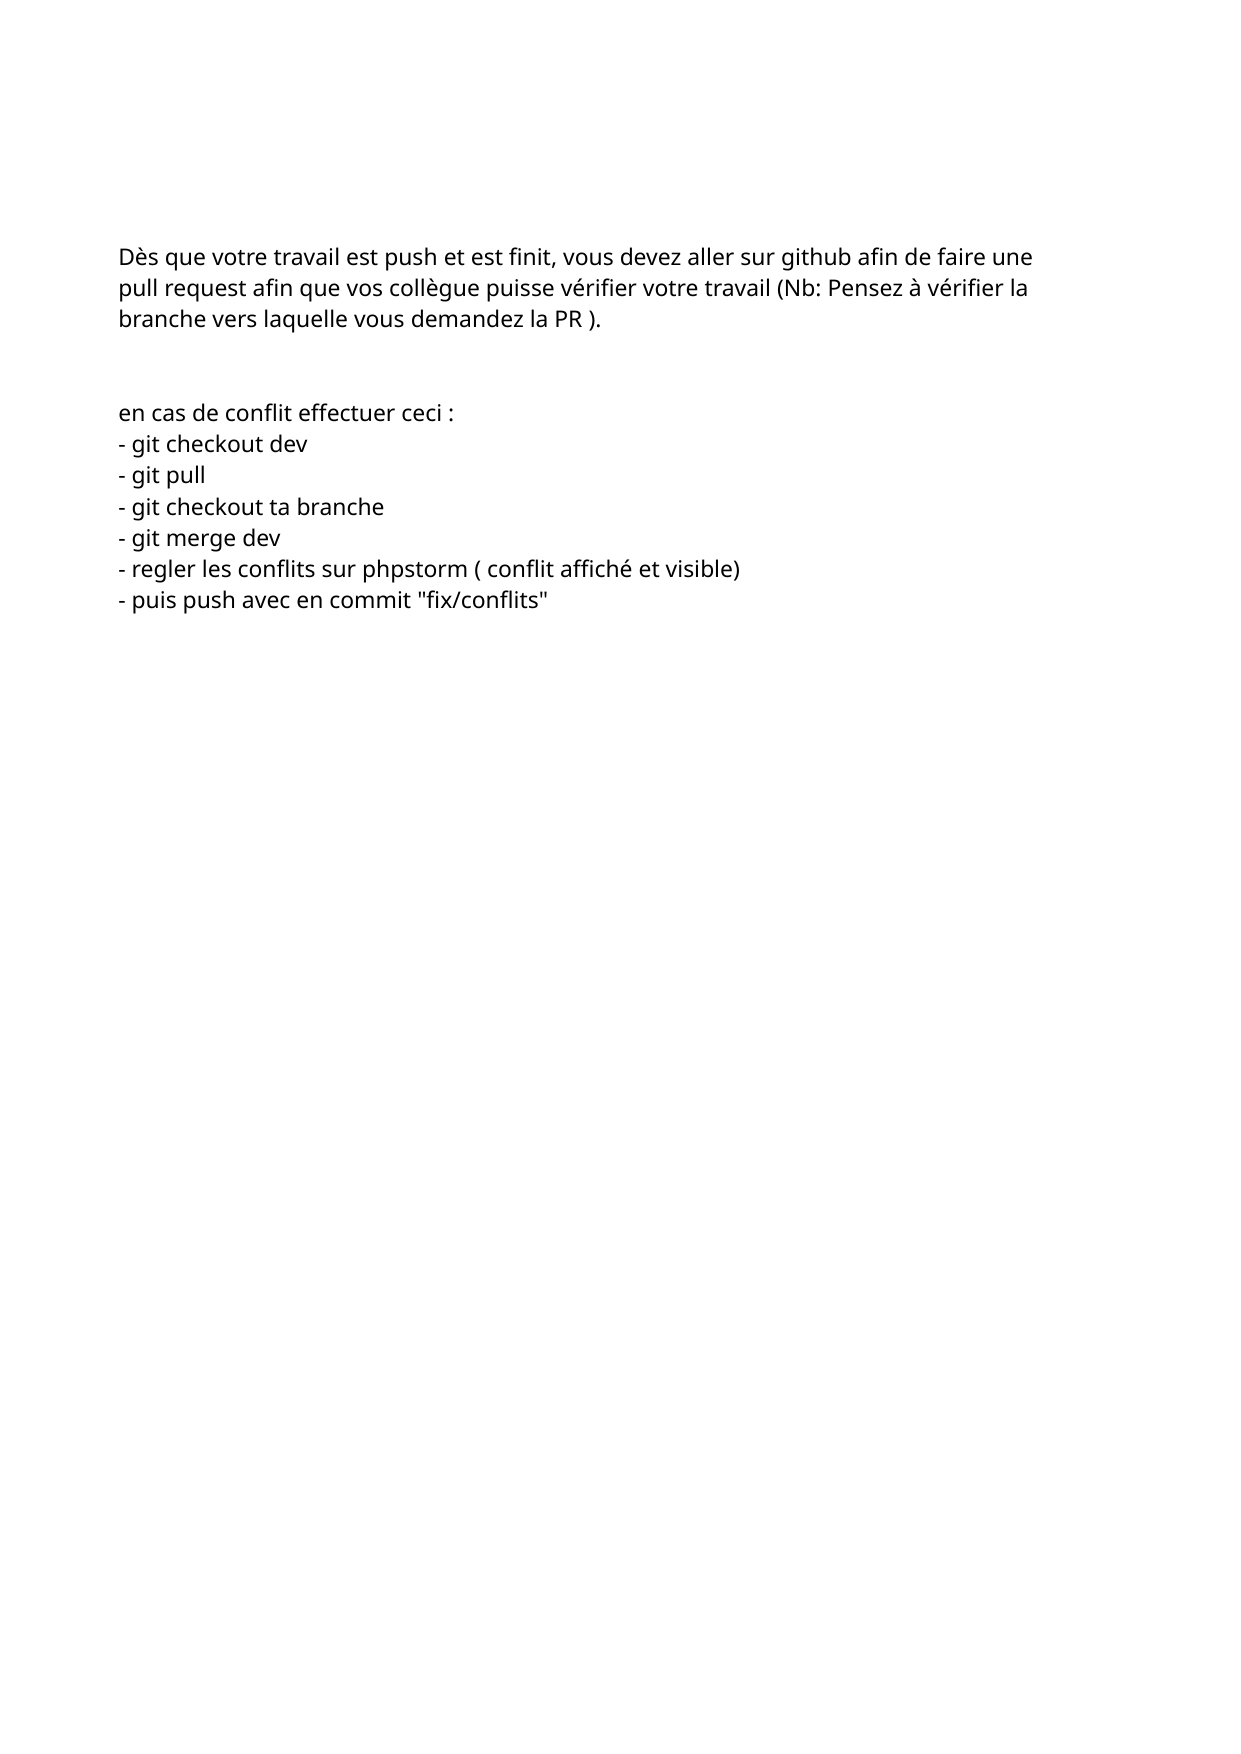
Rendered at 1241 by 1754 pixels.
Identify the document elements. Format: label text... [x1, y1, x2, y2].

text en cas de conflit effectuer ceci : [118, 397, 1122, 428]
text Dès que votre travail est push et est finit, vous devez aller sur github afin de faire une pull request afin que vos collègue puisse vérifier votre travail (Nb: Pensez à vérifier la branche vers laquelle vous demandez la PR ). [118, 241, 1122, 334]
text - git checkout dev - git pull - git checkout ta branche - git merge dev - regler les conflits sur phpstorm ( conflit affiché et visible) - puis push avec en commit "fix/conflits" [118, 428, 1122, 616]
